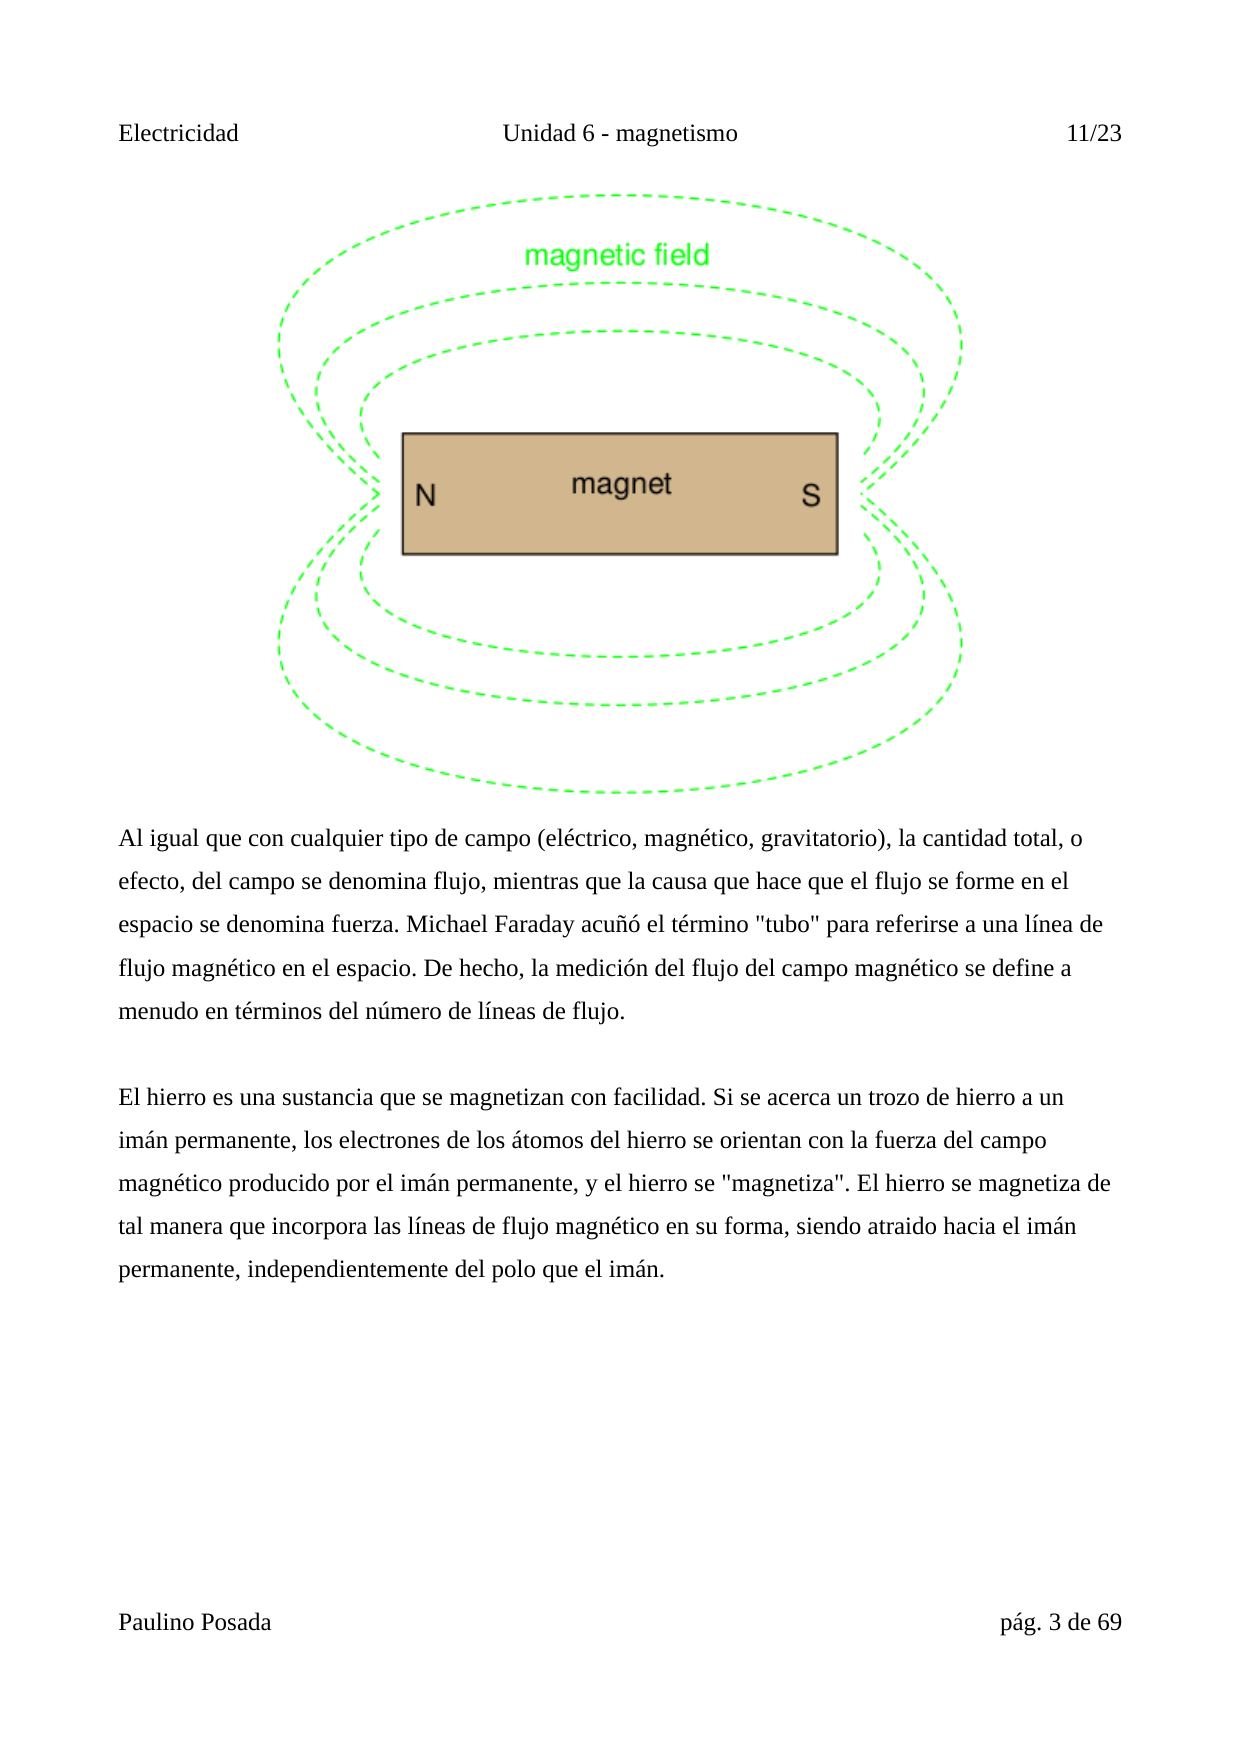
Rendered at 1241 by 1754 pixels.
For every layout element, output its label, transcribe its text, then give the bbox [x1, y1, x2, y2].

text imán permanente, los electrones de los átomos del hierro se orientan con la fuerza del campo magnético producido por el imán permanente, y el hierro se "magnetiza". El hierro se magnetiza de tal manera que incorpora las líneas de flujo magnético en su forma, siendo atraido hacia el imán permanente, independientemente del polo que el imán. [118, 1125, 1122, 1283]
picture [257, 176, 983, 805]
text Al igual que con cualquier tipo de campo (eléctrico, magnético, gravitatorio), la cantidad total, o efecto, del campo se denomina flujo, mientras que la causa que hace que el flujo se forme en el espacio se denomina fuerza. Michael Faraday acuñó el término "tubo" para referirse a una línea de flujo magnético en el espacio. De hecho, la medición del flujo del campo magnético se define a menudo en términos del número de líneas de flujo. [118, 823, 1122, 1024]
text El hierro es una sustancia que se magnetizan con facilidad. Si se acerca un trozo de hierro a un [118, 1082, 1122, 1111]
